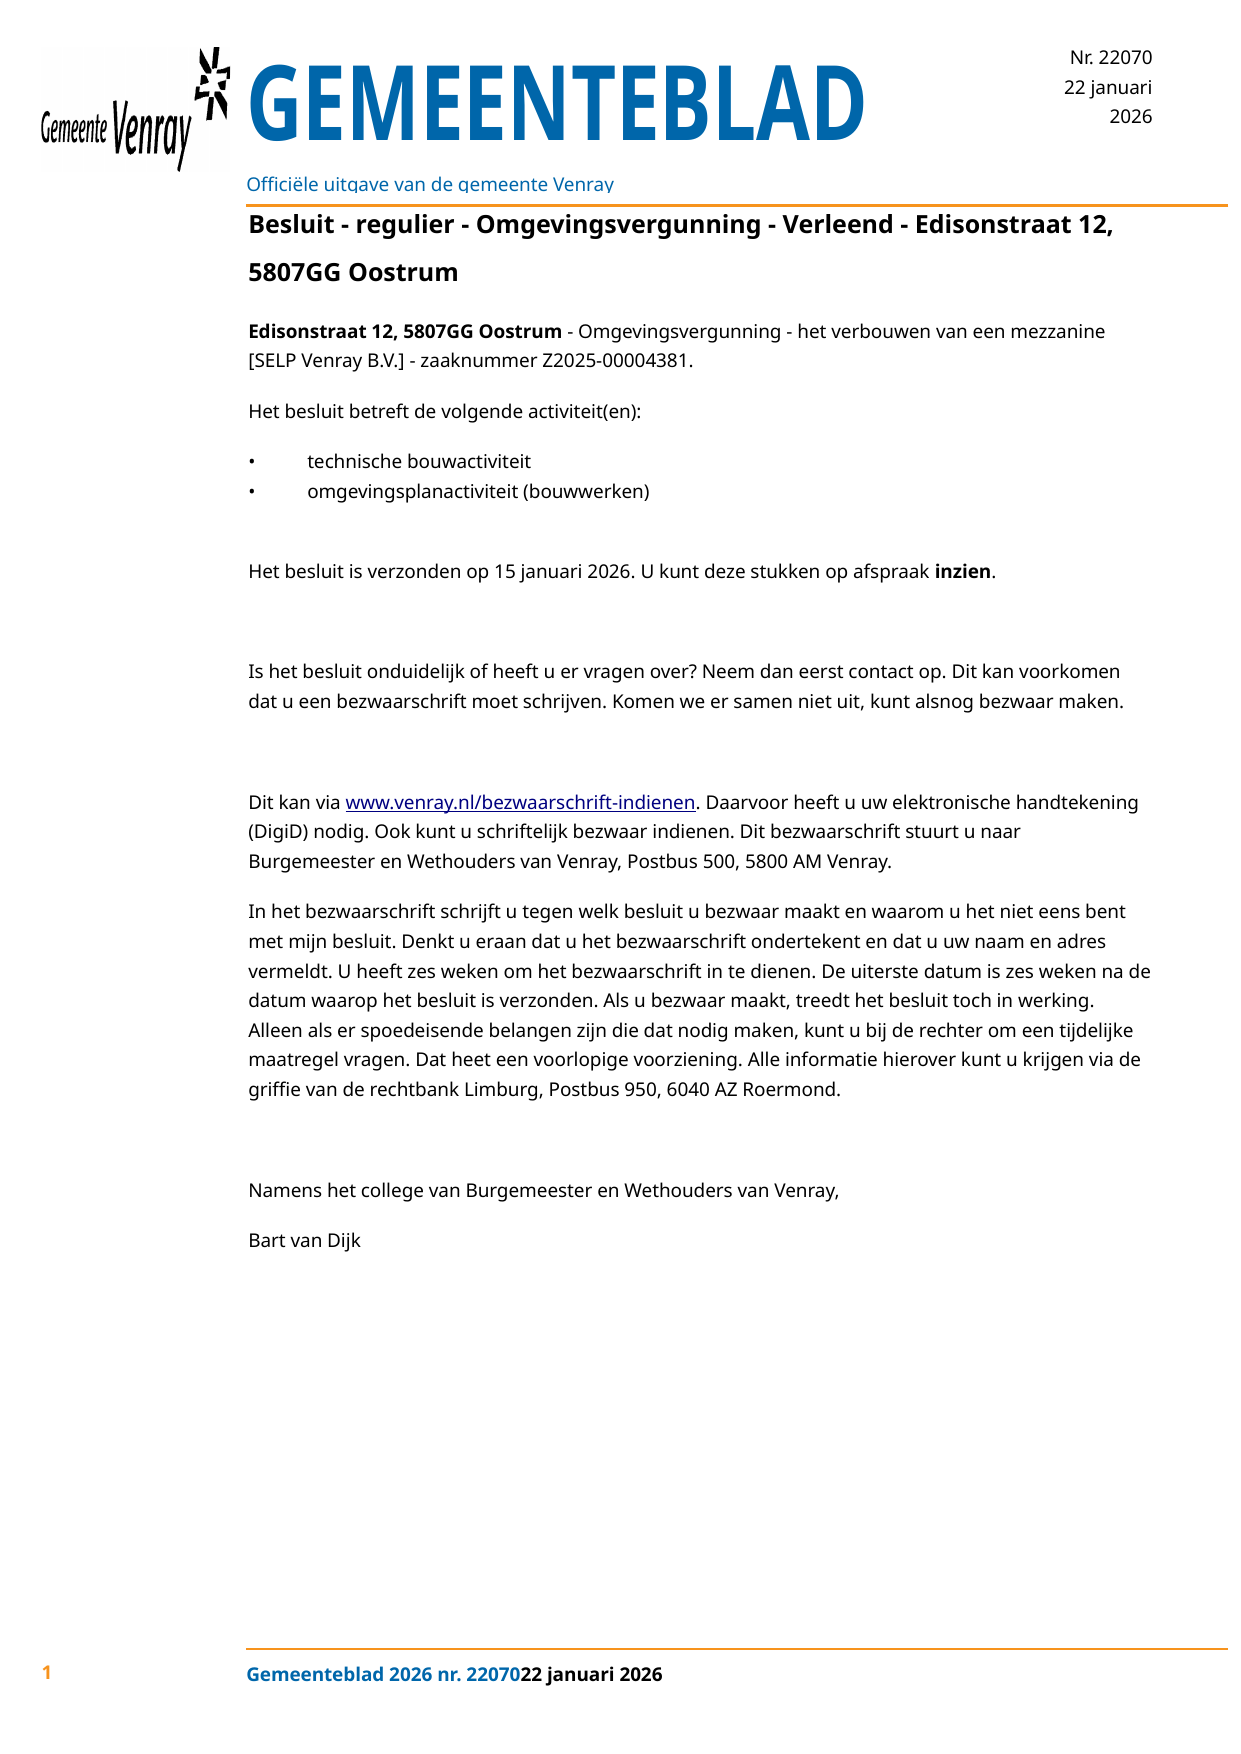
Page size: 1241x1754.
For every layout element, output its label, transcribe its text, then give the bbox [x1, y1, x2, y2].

list technische bouwactiviteit [248, 448, 1152, 474]
picture [41, 47, 231, 172]
text Het besluit is verzonden op 15 januari 2026. U kunt deze stukken op afspraak inzien. [248, 558, 1152, 584]
text Dit kan via www.venray.nl/bezwaarschrift-indienen. Daarvoor heeft u uw elektronische handtekening (DigiD) nodig. Ook kunt u schriftelijk bezwaar indienen. Dit bezwaarschrift stuurt u naar Burgemeester en Wethouders van Venray, Postbus 500, 5800 AM Venray. [248, 789, 1152, 874]
text Is het besluit onduidelijk of heeft u er vragen over? Neem dan eerst contact op. Dit kan voorkomen dat u een bezwaarschrift moet schrijven. Komen we er samen niet uit, kunt alsnog bezwaar maken. [248, 659, 1152, 714]
text Het besluit betreft de volgende activiteit(en): [248, 398, 1152, 424]
text In het bezwaarschrift schrijft u tegen welk besluit u bezwaar maakt en waarom u het niet eens bent met mijn besluit. Denkt u eraan dat u het bezwaarschrift ondertekent en dat u uw naam en adres vermeldt. U heeft zes weken om het bezwaarschrift in te dienen. De uiterste datum is zes weken na de datum waarop het besluit is verzonden. Als u bezwaar maakt, treedt het besluit toch in werking. Alleen als er spoedeisende belangen zijn die dat nodig maken, kunt u bij de rechter om een tijdelijke maatregel vragen. Dat heet een voorlopige voorziening. Alle informatie hierover kunt u krijgen via de griffie van de rechtbank Limburg, Postbus 950, 6040 AZ Roermond. [248, 899, 1152, 1102]
list omgevingsplanactiviteit (bouwwerken) [248, 478, 1152, 504]
text Namens het college van Burgemeester en Wethouders van Venray, [248, 1177, 1152, 1203]
text Edisonstraat 12, 5807GG Oostrum - Omgevingsvergunning - het verbouwen van een mezzanine [SELP Venray B.V.] - zaaknummer Z2025-00004381. [248, 318, 1152, 373]
text Bart van Dijk [248, 1227, 1152, 1253]
text Besluit - regulier - Omgevingsvergunning - Verleend - Edisonstraat 12, 5807GG Oostrum [248, 207, 1152, 288]
